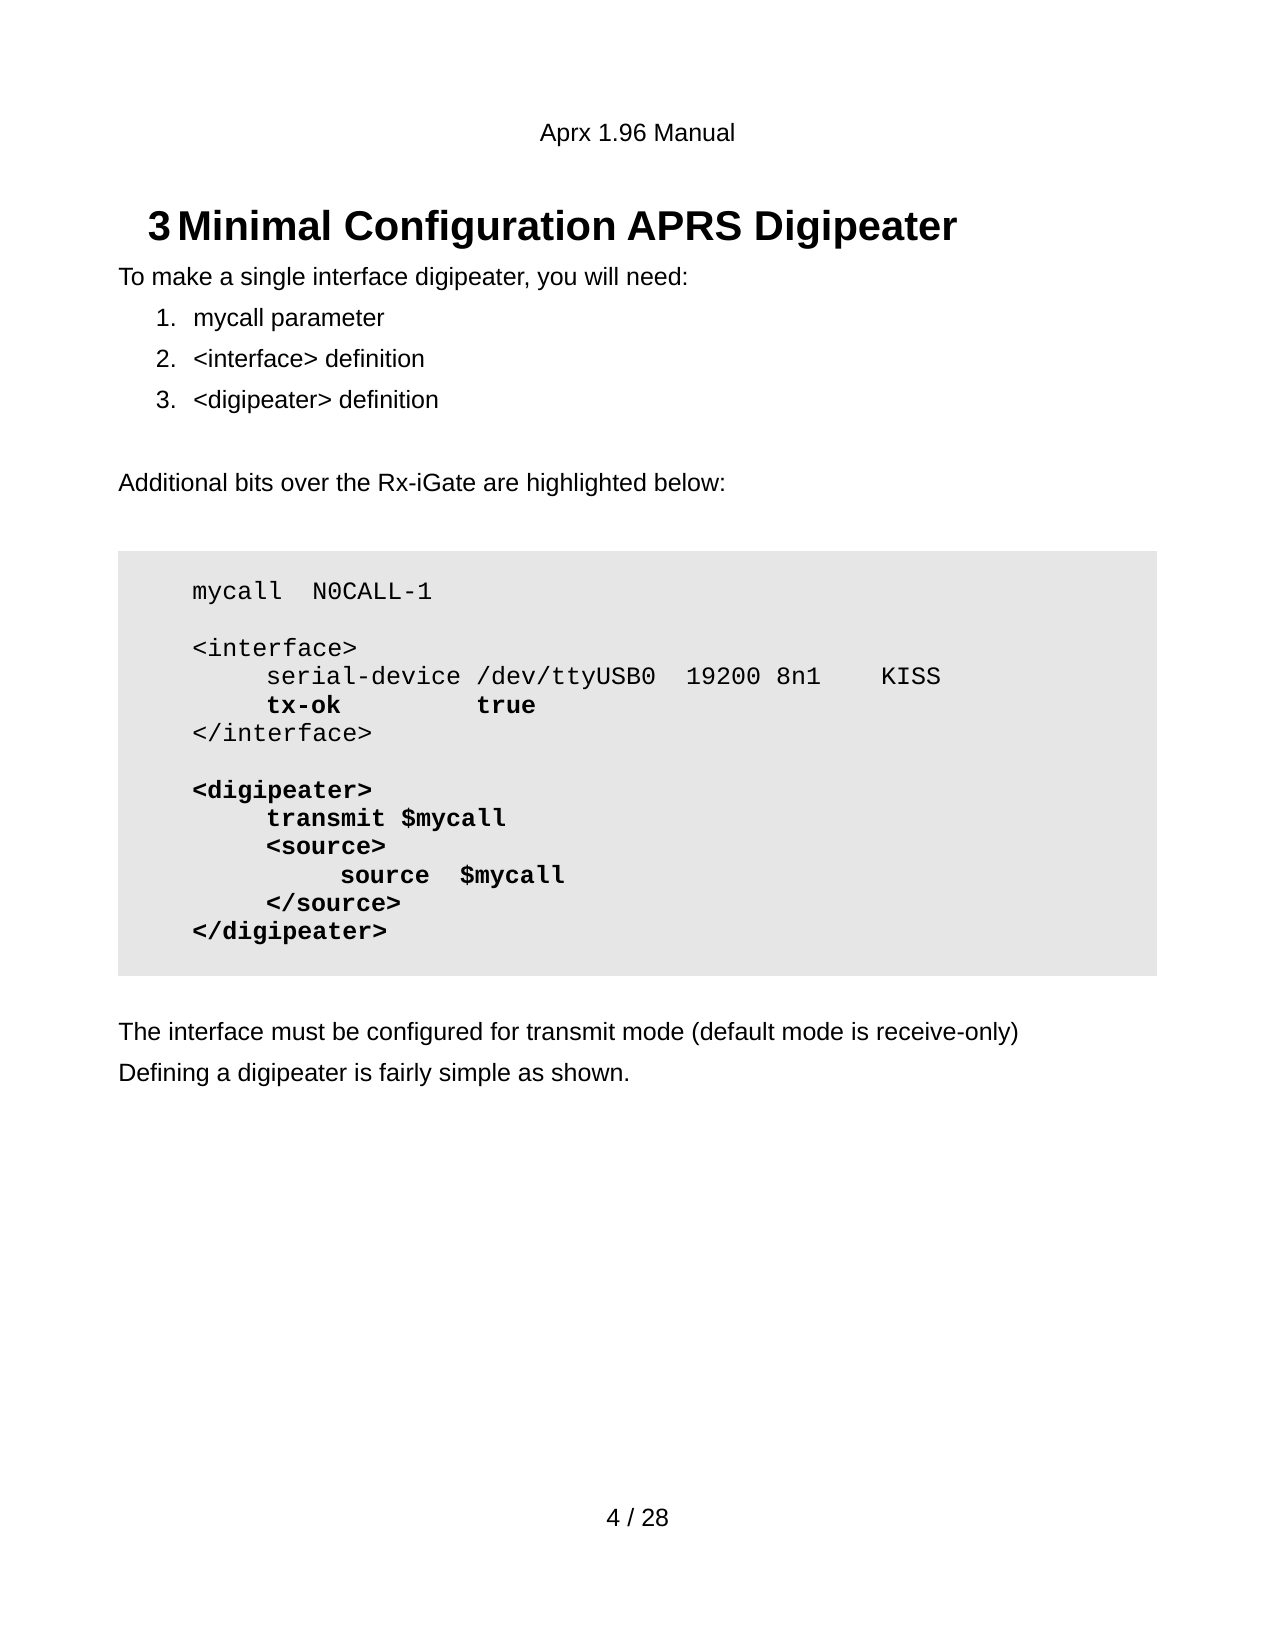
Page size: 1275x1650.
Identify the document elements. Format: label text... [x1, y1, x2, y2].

text The interface must be configured for transmit mode (default mode is receive-only) [118, 1017, 1157, 1046]
text tx-ok true [118, 692, 1157, 721]
text </interface> [118, 721, 1157, 749]
subtitle Minimal Configuration APRS Digipeater [148, 201, 1157, 249]
text Additional bits over the Rx-iGate are highlighted below: [118, 468, 1157, 497]
list <digipeater> definition [156, 386, 1157, 414]
text To make a single interface digipeater, you will need: [118, 262, 1157, 291]
list <interface> definition [156, 344, 1157, 373]
text Defining a digipeater is fairly simple as shown. [118, 1058, 1157, 1087]
list mycall parameter [156, 303, 1157, 332]
text <source> [118, 834, 1157, 862]
text </source> [118, 891, 1157, 919]
text mycall N0CALL-1 [118, 579, 1157, 607]
text source $mycall [118, 862, 1157, 891]
text serial-device /dev/ttyUSB0 19200 8n1 KISS [118, 664, 1157, 692]
text <digipeater> [118, 777, 1157, 806]
text <interface> [118, 636, 1157, 664]
text </digipeater> [118, 919, 1157, 947]
text transmit $mycall [118, 806, 1157, 834]
